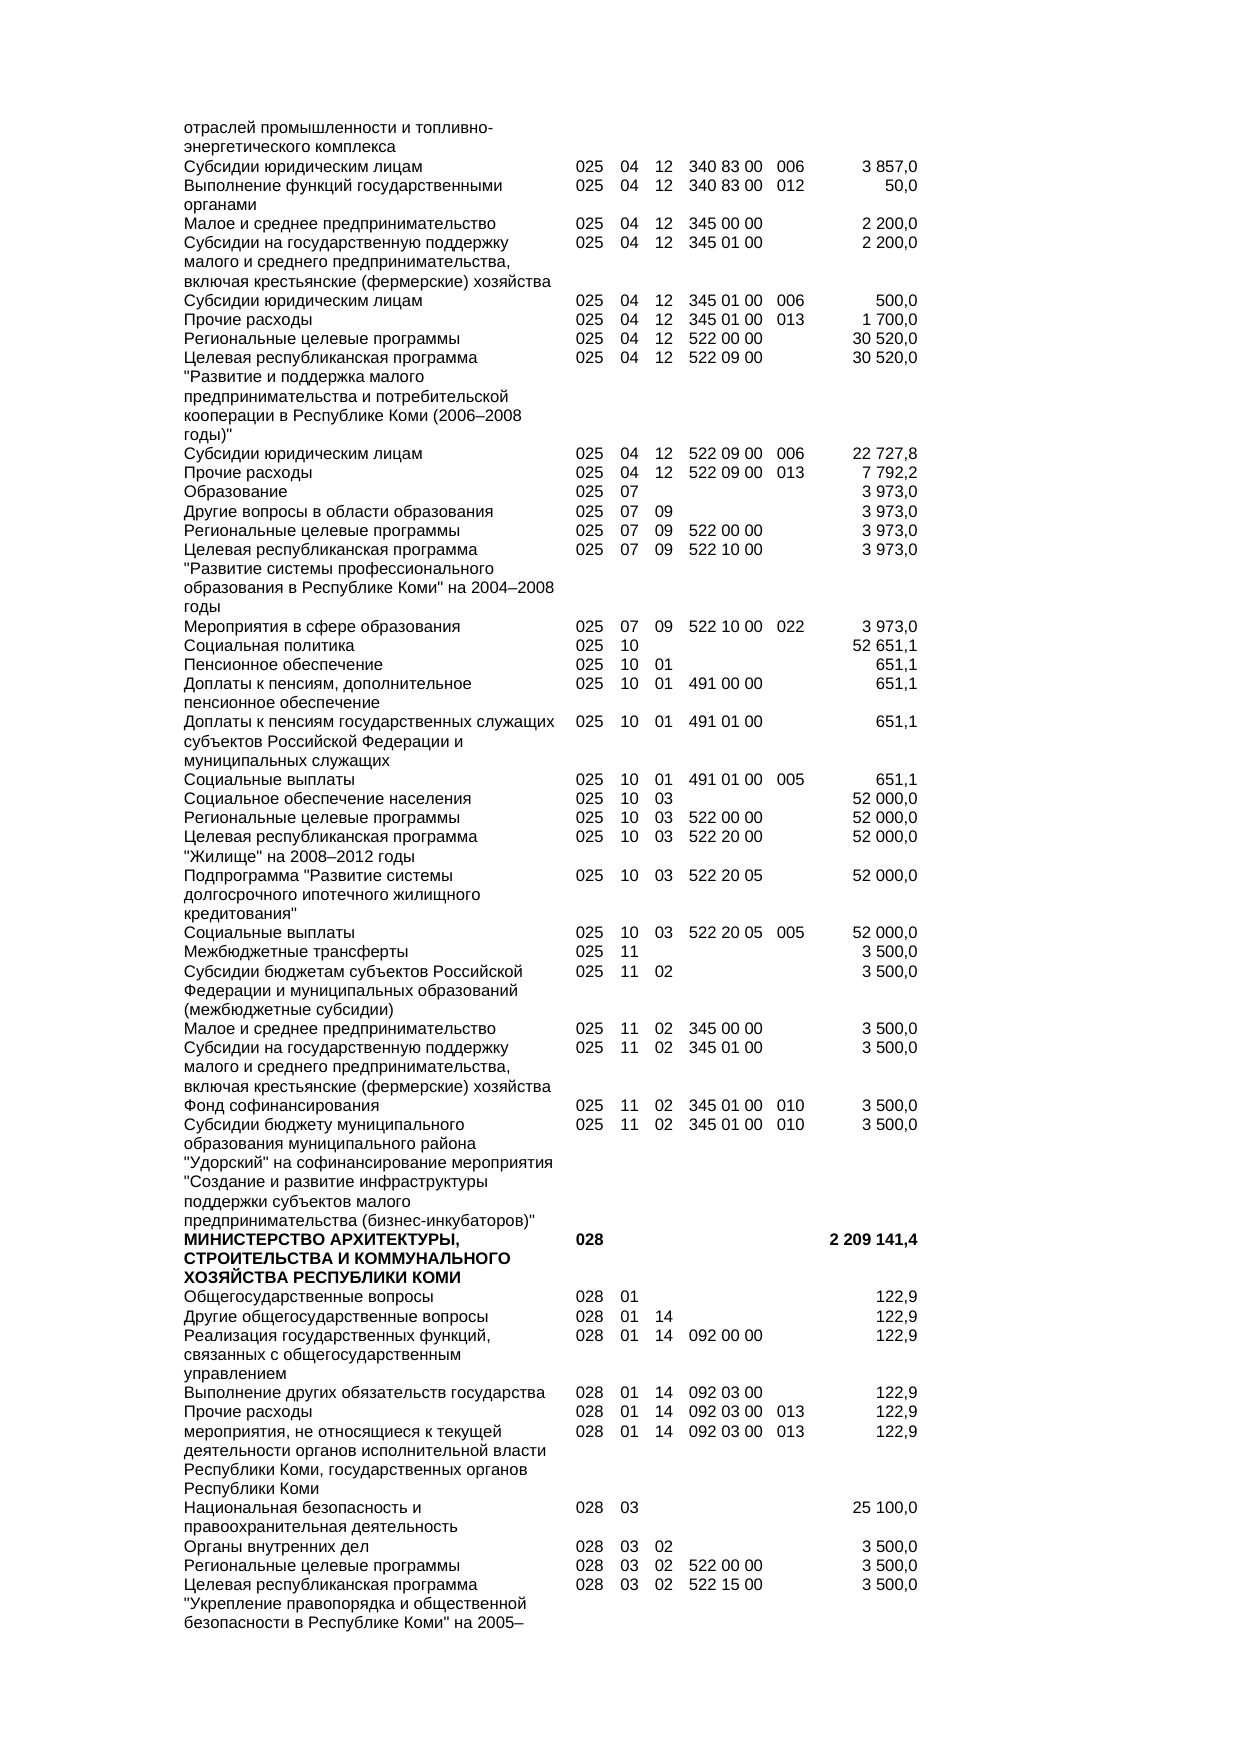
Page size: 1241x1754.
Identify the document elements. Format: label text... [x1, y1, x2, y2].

table_cell 02 [646, 1536, 681, 1556]
table_cell [923, 501, 946, 521]
table_cell 01 [646, 770, 681, 789]
table_cell [923, 827, 946, 866]
table_cell [681, 942, 770, 961]
table_cell 03 [646, 866, 681, 923]
table_cell 11 [613, 1019, 646, 1038]
table_cell 12 [646, 463, 681, 482]
table_cell 522 20 00 [681, 827, 770, 866]
table_cell Субсидии на государственную поддержку малого и среднего предпринимательства, включая крестьянские (фермерские) хозяйства [178, 1038, 566, 1096]
table_cell [770, 1383, 811, 1402]
table_cell 522 09 00 [681, 463, 770, 482]
table_cell [681, 1230, 770, 1287]
table_cell 025 [566, 923, 613, 942]
table_cell [681, 1287, 770, 1306]
table_cell 14 [646, 1383, 681, 1402]
table_cell 025 [566, 674, 613, 712]
table_cell 522 20 05 [681, 866, 770, 923]
table_cell Мероприятия в сфере образования [178, 616, 566, 636]
table_cell 07 [613, 521, 646, 540]
table_cell 09 [646, 521, 681, 540]
table_cell [770, 1306, 811, 1326]
table_cell [923, 712, 946, 770]
table_cell 12 [646, 329, 681, 348]
table_cell 013 [770, 310, 811, 329]
table_cell 7 792,2 [811, 463, 923, 482]
table_cell [770, 118, 811, 156]
table_cell [923, 1402, 946, 1421]
table_cell 122,9 [811, 1287, 923, 1306]
table_cell Образование [178, 482, 566, 501]
table_cell 345 00 00 [681, 214, 770, 233]
table_cell 03 [613, 1556, 646, 1575]
table_cell 651,1 [811, 655, 923, 674]
table_cell 12 [646, 233, 681, 291]
table_cell 25 100,0 [811, 1498, 923, 1536]
table_cell 10 [613, 674, 646, 712]
table_cell Доплаты к пенсиям, дополнительное пенсионное обеспечение [178, 674, 566, 712]
table_cell 07 [613, 482, 646, 501]
table_cell [681, 1306, 770, 1326]
table_cell 006 [770, 291, 811, 310]
table_cell 013 [770, 463, 811, 482]
table_cell 013 [770, 1421, 811, 1498]
table_cell Пенсионное обеспечение [178, 655, 566, 674]
table_cell 013 [770, 1402, 811, 1421]
table_cell [923, 310, 946, 329]
table_cell 005 [770, 923, 811, 942]
table_cell [770, 1326, 811, 1383]
table_cell 005 [770, 770, 811, 789]
table_cell Прочие расходы [178, 1402, 566, 1421]
table_cell [770, 1498, 811, 1536]
table_cell [923, 636, 946, 655]
table_cell [646, 1498, 681, 1536]
table_cell [566, 118, 613, 156]
table_cell [923, 1019, 946, 1038]
table_cell [770, 1038, 811, 1096]
table_cell [923, 1556, 946, 1575]
table_cell [770, 329, 811, 348]
table_cell Субсидии бюджетам субъектов Российской Федерации и муниципальных образований (межбюджетные субсидии) [178, 961, 566, 1019]
table_cell [681, 118, 770, 156]
table_cell 01 [646, 655, 681, 674]
table_cell [770, 1019, 811, 1038]
table_cell [613, 118, 646, 156]
table_cell [923, 655, 946, 674]
table_cell 10 [613, 636, 646, 655]
table_cell 3 973,0 [811, 540, 923, 616]
table_cell 522 09 00 [681, 444, 770, 463]
table_cell [923, 789, 946, 808]
table_cell [770, 1575, 811, 1632]
table_cell [923, 1536, 946, 1556]
table_cell 12 [646, 176, 681, 214]
table_cell [923, 118, 946, 156]
table_cell [646, 942, 681, 961]
table_cell 500,0 [811, 291, 923, 310]
table_cell 522 10 00 [681, 616, 770, 636]
table_cell 10 [613, 712, 646, 770]
table_cell 028 [566, 1421, 613, 1498]
table_cell Прочие расходы [178, 310, 566, 329]
table_cell [923, 961, 946, 1019]
table_cell 04 [613, 463, 646, 482]
table_cell [681, 961, 770, 1019]
table_cell 3 500,0 [811, 961, 923, 1019]
table_cell 340 83 00 [681, 176, 770, 214]
table_cell Выполнение других обязательств государства [178, 1383, 566, 1402]
table_cell 52 000,0 [811, 923, 923, 942]
table_cell 025 [566, 961, 613, 1019]
table_cell [923, 1096, 946, 1115]
table_cell 09 [646, 540, 681, 616]
table_cell 03 [646, 827, 681, 866]
table_cell 025 [566, 444, 613, 463]
table_cell [923, 1287, 946, 1306]
table_cell [923, 1230, 946, 1287]
table_cell Региональные целевые программы [178, 808, 566, 827]
table_cell 3 500,0 [811, 1038, 923, 1096]
table_cell [923, 1421, 946, 1498]
table_cell 3 973,0 [811, 616, 923, 636]
table_cell [646, 636, 681, 655]
table_cell 025 [566, 501, 613, 521]
table_cell 10 [613, 866, 646, 923]
table_cell [923, 233, 946, 291]
table_cell 02 [646, 1019, 681, 1038]
table_cell 10 [613, 655, 646, 674]
table_cell [770, 1556, 811, 1575]
table_cell [923, 923, 946, 942]
table_cell 11 [613, 1096, 646, 1115]
table_cell 122,9 [811, 1306, 923, 1326]
table_cell Национальная безопасность и правоохранительная деятельность [178, 1498, 566, 1536]
table_cell 52 000,0 [811, 808, 923, 827]
table_cell Социальная политика [178, 636, 566, 655]
table_cell 025 [566, 176, 613, 214]
table_cell 340 83 00 [681, 156, 770, 176]
table_cell 025 [566, 521, 613, 540]
table_cell [923, 770, 946, 789]
table_cell [770, 1287, 811, 1306]
table_cell 491 01 00 [681, 712, 770, 770]
table_cell 3 973,0 [811, 521, 923, 540]
table_cell 07 [613, 616, 646, 636]
table_cell [923, 329, 946, 348]
table_cell 092 00 00 [681, 1326, 770, 1383]
table_cell 11 [613, 961, 646, 1019]
table_cell [923, 942, 946, 961]
table_cell 11 [613, 942, 646, 961]
table_cell 02 [646, 961, 681, 1019]
table_cell Целевая республиканская программа "Жилище" на 2008–2012 годы [178, 827, 566, 866]
table_cell 03 [613, 1498, 646, 1536]
table_cell Субсидии юридическим лицам [178, 156, 566, 176]
table_cell [681, 1536, 770, 1556]
table_cell 025 [566, 1019, 613, 1038]
table_cell [681, 501, 770, 521]
table_cell 025 [566, 156, 613, 176]
table_cell 006 [770, 444, 811, 463]
table_cell 491 01 00 [681, 770, 770, 789]
table_cell [770, 712, 811, 770]
table_cell Межбюджетные трансферты [178, 942, 566, 961]
table_cell Субсидии бюджету муниципального образования муниципального района "Удорский" на софинансирование мероприятия "Создание и развитие инфраструктуры поддержки субъектов малого предпринимательства (бизнес-инкубаторов)" [178, 1115, 566, 1230]
table_cell 12 [646, 348, 681, 444]
table_cell 651,1 [811, 770, 923, 789]
table_cell 30 520,0 [811, 348, 923, 444]
table_cell 03 [646, 923, 681, 942]
table_cell [923, 866, 946, 923]
table_cell 1 700,0 [811, 310, 923, 329]
table_cell 10 [613, 923, 646, 942]
table_cell 025 [566, 1038, 613, 1096]
table_cell 028 [566, 1575, 613, 1632]
table_cell 025 [566, 808, 613, 827]
table_cell 025 [566, 463, 613, 482]
table_cell [681, 655, 770, 674]
table_cell [681, 636, 770, 655]
table_cell Субсидии на государственную поддержку малого и среднего предпринимательства, включая крестьянские (фермерские) хозяйства [178, 233, 566, 291]
table_cell 02 [646, 1556, 681, 1575]
table_cell 01 [613, 1421, 646, 1498]
table_cell 522 10 00 [681, 540, 770, 616]
table_cell 092 03 00 [681, 1402, 770, 1421]
table_cell 52 000,0 [811, 827, 923, 866]
table_cell отраслей промышленности и топливно-энергетического комплекса [178, 118, 566, 156]
table_cell 03 [646, 789, 681, 808]
table_cell [923, 1115, 946, 1230]
table_cell 04 [613, 156, 646, 176]
table_cell 01 [613, 1326, 646, 1383]
table_cell 025 [566, 291, 613, 310]
table_cell [923, 463, 946, 482]
table_cell 122,9 [811, 1402, 923, 1421]
table_cell 04 [613, 444, 646, 463]
table_cell 345 00 00 [681, 1019, 770, 1038]
table_cell 3 500,0 [811, 942, 923, 961]
table_cell 14 [646, 1421, 681, 1498]
table_cell 028 [566, 1556, 613, 1575]
table_cell [770, 789, 811, 808]
table_cell [923, 674, 946, 712]
table_cell 345 01 00 [681, 1038, 770, 1096]
table_cell 09 [646, 616, 681, 636]
table_cell 028 [566, 1383, 613, 1402]
table_cell [923, 176, 946, 214]
table_cell 04 [613, 291, 646, 310]
table_cell [923, 214, 946, 233]
table_cell [770, 482, 811, 501]
table_cell [923, 540, 946, 616]
table_cell [923, 808, 946, 827]
table_cell 025 [566, 482, 613, 501]
table_cell [646, 482, 681, 501]
table_cell [923, 521, 946, 540]
table_cell [646, 1230, 681, 1287]
table_cell 04 [613, 176, 646, 214]
table_cell 14 [646, 1306, 681, 1326]
table_cell 025 [566, 655, 613, 674]
table_cell [681, 482, 770, 501]
table_cell 04 [613, 233, 646, 291]
table_cell Субсидии юридическим лицам [178, 291, 566, 310]
table_cell 01 [613, 1402, 646, 1421]
table_cell 12 [646, 156, 681, 176]
table_cell [923, 1038, 946, 1096]
table_cell 345 01 00 [681, 291, 770, 310]
table_cell 04 [613, 348, 646, 444]
table_cell 345 01 00 [681, 1115, 770, 1230]
table_cell [923, 1575, 946, 1632]
table_cell 52 000,0 [811, 866, 923, 923]
table_cell 025 [566, 636, 613, 655]
table_cell [811, 118, 923, 156]
table_cell [770, 961, 811, 1019]
table_cell 028 [566, 1287, 613, 1306]
table_cell [681, 1498, 770, 1536]
table_cell 025 [566, 789, 613, 808]
table_cell [770, 655, 811, 674]
table_cell [770, 214, 811, 233]
table_cell [770, 866, 811, 923]
table_cell 522 20 05 [681, 923, 770, 942]
table_cell Органы внутренних дел [178, 1536, 566, 1556]
table_cell 010 [770, 1096, 811, 1115]
table_cell Целевая республиканская программа "Развитие системы профессионального образования в Республике Коми" на 2004–2008 годы [178, 540, 566, 616]
table_cell 522 09 00 [681, 348, 770, 444]
table_cell 122,9 [811, 1326, 923, 1383]
table_cell [681, 789, 770, 808]
table_cell 092 03 00 [681, 1421, 770, 1498]
table_cell Общегосударственные вопросы [178, 1287, 566, 1306]
table_cell 11 [613, 1038, 646, 1096]
table_cell 522 00 00 [681, 808, 770, 827]
table_cell 012 [770, 176, 811, 214]
table_cell [923, 1383, 946, 1402]
table_cell 02 [646, 1575, 681, 1632]
table_cell [770, 674, 811, 712]
table_cell [923, 1498, 946, 1536]
table_cell 50,0 [811, 176, 923, 214]
table_cell [923, 1306, 946, 1326]
table_cell 3 500,0 [811, 1096, 923, 1115]
table_cell Реализация государственных функций, связанных с общегосударственным управлением [178, 1326, 566, 1383]
table_cell 122,9 [811, 1383, 923, 1402]
table_cell 09 [646, 501, 681, 521]
table_cell 10 [613, 808, 646, 827]
table_cell [770, 827, 811, 866]
table_cell [923, 156, 946, 176]
table_cell [770, 540, 811, 616]
table_cell [923, 482, 946, 501]
table_cell 52 000,0 [811, 789, 923, 808]
table_cell Прочие расходы [178, 463, 566, 482]
table_cell Подпрограмма "Развитие системы долгосрочного ипотечного жилищного кредитования" [178, 866, 566, 923]
table_cell 02 [646, 1096, 681, 1115]
table_cell 01 [613, 1383, 646, 1402]
table_cell 010 [770, 1115, 811, 1230]
table_cell Доплаты к пенсиям государственных служащих субъектов Российской Федерации и муниципальных служащих [178, 712, 566, 770]
table_cell 025 [566, 348, 613, 444]
table_cell 345 01 00 [681, 233, 770, 291]
table_cell 028 [566, 1498, 613, 1536]
table_cell 006 [770, 156, 811, 176]
table_cell 025 [566, 866, 613, 923]
table_cell 3 973,0 [811, 482, 923, 501]
table_cell 2 209 141,4 [811, 1230, 923, 1287]
table_cell 651,1 [811, 712, 923, 770]
table_cell 122,9 [811, 1421, 923, 1498]
table_cell 522 00 00 [681, 521, 770, 540]
table_cell Другие вопросы в области образования [178, 501, 566, 521]
table_cell 025 [566, 827, 613, 866]
table_cell Малое и среднее предпринимательство [178, 1019, 566, 1038]
table_cell Социальные выплаты [178, 770, 566, 789]
table_cell Региональные целевые программы [178, 329, 566, 348]
table_cell 028 [566, 1536, 613, 1556]
table_cell 14 [646, 1326, 681, 1383]
table_cell 3 857,0 [811, 156, 923, 176]
table_cell 025 [566, 1096, 613, 1115]
table_cell Другие общегосударственные вопросы [178, 1306, 566, 1326]
table_cell 028 [566, 1402, 613, 1421]
table_cell 2 200,0 [811, 214, 923, 233]
table_cell 025 [566, 233, 613, 291]
table_cell 02 [646, 1038, 681, 1096]
table_cell 522 15 00 [681, 1575, 770, 1632]
table_cell 12 [646, 214, 681, 233]
table_cell 028 [566, 1230, 613, 1287]
table_cell Целевая республиканская программа "Развитие и поддержка малого предпринимательства и потребительской кооперации в Республике Коми (2006–2008 годы)" [178, 348, 566, 444]
table_cell Малое и среднее предпринимательство [178, 214, 566, 233]
table_cell 3 500,0 [811, 1575, 923, 1632]
table_cell [770, 1536, 811, 1556]
table_cell 522 00 00 [681, 1556, 770, 1575]
table_cell 10 [613, 789, 646, 808]
table_cell Фонд софинансирования [178, 1096, 566, 1115]
table_cell 07 [613, 501, 646, 521]
table_cell 025 [566, 616, 613, 636]
table_cell 092 03 00 [681, 1383, 770, 1402]
table_cell мероприятия, не относящиеся к текущей деятельности органов исполнительной власти Республики Коми, государственных органов Республики Коми [178, 1421, 566, 1498]
table_cell 522 00 00 [681, 329, 770, 348]
table_cell 025 [566, 540, 613, 616]
table_cell 30 520,0 [811, 329, 923, 348]
table_cell 025 [566, 310, 613, 329]
table_cell 025 [566, 1115, 613, 1230]
table_cell [770, 521, 811, 540]
table_cell [770, 1230, 811, 1287]
table_cell [923, 1326, 946, 1383]
table_cell 2 200,0 [811, 233, 923, 291]
table_cell 025 [566, 770, 613, 789]
table_cell 12 [646, 444, 681, 463]
table_cell 3 500,0 [811, 1536, 923, 1556]
table_cell 11 [613, 1115, 646, 1230]
table_cell [923, 444, 946, 463]
table_cell МИНИСТЕРСТВО АРХИТЕКТУРЫ, СТРОИТЕЛЬСТВА И КОММУНАЛЬНОГО ХОЗЯЙСТВА РЕСПУБЛИКИ КОМИ [178, 1230, 566, 1287]
table_cell 12 [646, 291, 681, 310]
table_cell 3 500,0 [811, 1556, 923, 1575]
table_cell [770, 808, 811, 827]
table_cell 01 [646, 674, 681, 712]
table_cell 025 [566, 942, 613, 961]
table_cell 651,1 [811, 674, 923, 712]
table_cell Субсидии юридическим лицам [178, 444, 566, 463]
table_cell [613, 1230, 646, 1287]
table_cell 04 [613, 214, 646, 233]
table_cell Выполнение функций государственными органами [178, 176, 566, 214]
table_cell 02 [646, 1115, 681, 1230]
table_cell 14 [646, 1402, 681, 1421]
table_cell 028 [566, 1306, 613, 1326]
table_cell [770, 942, 811, 961]
table_cell 345 01 00 [681, 310, 770, 329]
table_cell 3 973,0 [811, 501, 923, 521]
table_cell 22 727,8 [811, 444, 923, 463]
table_cell [646, 1287, 681, 1306]
table_cell Целевая республиканская программа "Укрепление правопорядка и общественной безопасности в Республике Коми" на 2005– [178, 1575, 566, 1632]
table_cell Социальные выплаты [178, 923, 566, 942]
table_cell Региональные целевые программы [178, 1556, 566, 1575]
table_cell [923, 616, 946, 636]
table_cell 028 [566, 1326, 613, 1383]
table_cell 025 [566, 214, 613, 233]
table_cell [770, 348, 811, 444]
table_cell 025 [566, 712, 613, 770]
table_cell 03 [613, 1575, 646, 1632]
table_cell Социальное обеспечение населения [178, 789, 566, 808]
table_cell [923, 348, 946, 444]
table_cell 03 [646, 808, 681, 827]
table_cell 04 [613, 329, 646, 348]
table_cell [770, 636, 811, 655]
table_cell 01 [646, 712, 681, 770]
table_cell [770, 233, 811, 291]
table_cell 52 651,1 [811, 636, 923, 655]
table_cell 10 [613, 770, 646, 789]
table_cell [646, 118, 681, 156]
table_cell 3 500,0 [811, 1115, 923, 1230]
table_cell 022 [770, 616, 811, 636]
table_cell 345 01 00 [681, 1096, 770, 1115]
table_cell Региональные целевые программы [178, 521, 566, 540]
table_cell [923, 291, 946, 310]
table_cell [770, 501, 811, 521]
table_cell 3 500,0 [811, 1019, 923, 1038]
table_cell 07 [613, 540, 646, 616]
table_cell 01 [613, 1287, 646, 1306]
table_cell 10 [613, 827, 646, 866]
table_cell 03 [613, 1536, 646, 1556]
table_cell 04 [613, 310, 646, 329]
table_cell 12 [646, 310, 681, 329]
table_cell 491 00 00 [681, 674, 770, 712]
table_cell 01 [613, 1306, 646, 1326]
table_cell 025 [566, 329, 613, 348]
